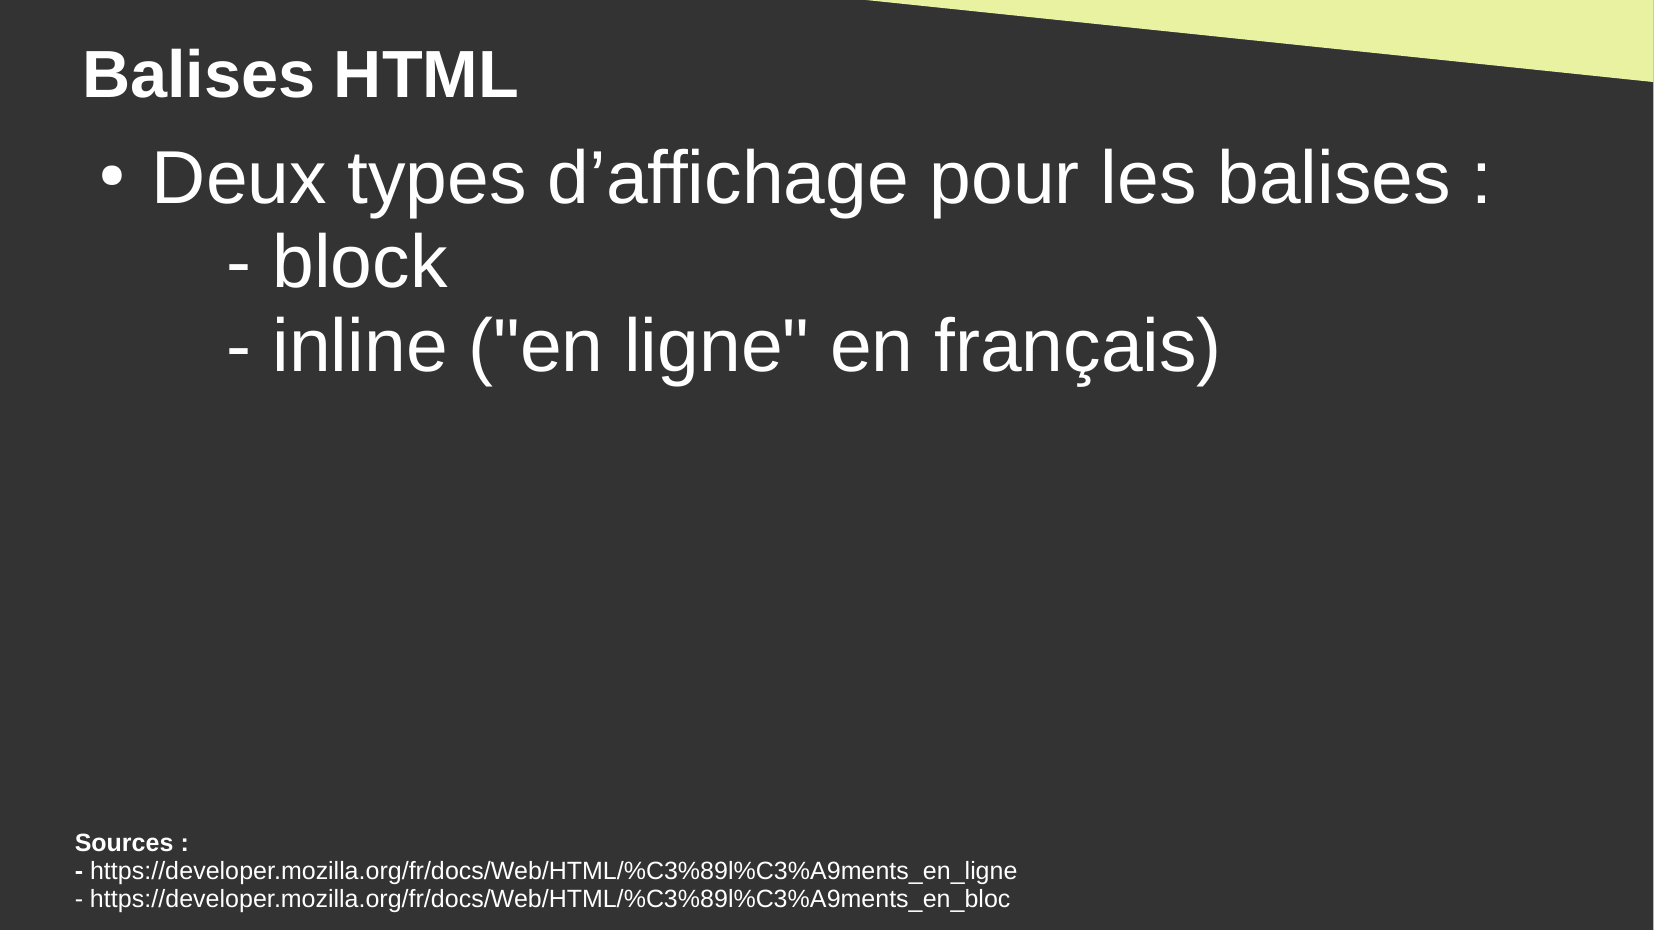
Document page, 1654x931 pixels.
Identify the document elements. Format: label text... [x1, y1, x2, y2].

text_box [865, 0, 1654, 83]
list Deux types d’affichage pour les balises : - block - inline ("en ligne" en français) [80, 135, 1620, 507]
title Balises HTML [82, 37, 1571, 114]
text_box Sources : - https://developer.mozilla.org/fr/docs/Web/HTML/%C3%89l%C3%A9ments_en_ligne - https://developer.mozilla.org/fr/docs/Web/HTML/%C3%89l%C3%A9ments_en_bloc [59, 821, 1546, 920]
